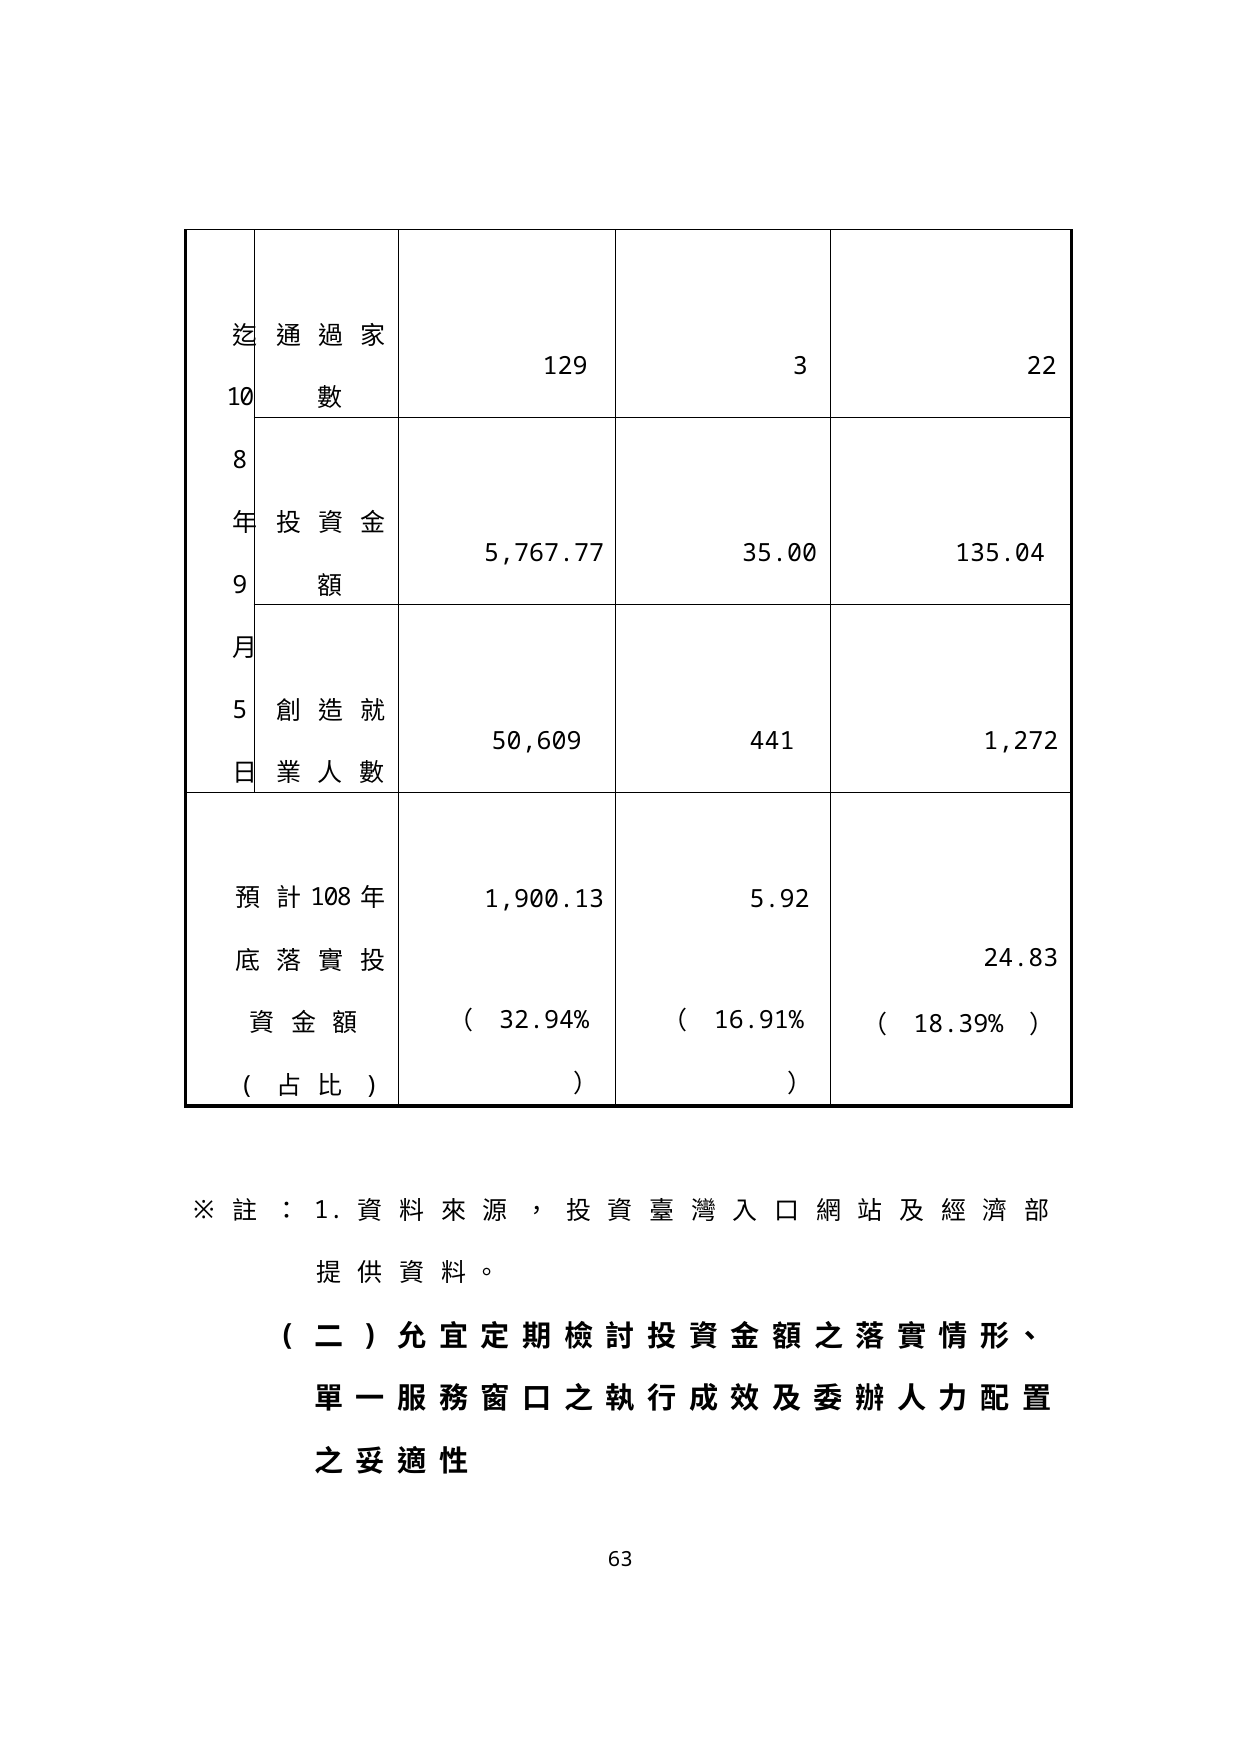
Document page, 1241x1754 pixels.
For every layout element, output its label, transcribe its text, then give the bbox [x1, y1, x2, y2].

table_cell 22 [831, 230, 1070, 417]
table_cell 創造就業人數 [255, 605, 398, 792]
table_cell 預計108年底落實投資金額(占比) [187, 793, 398, 1104]
table_cell 投資金額 [255, 418, 398, 604]
table_cell 迄108年9月5日 [187, 230, 254, 792]
table_cell 1,272 [831, 605, 1070, 792]
table_cell 5,767.77 [399, 418, 615, 604]
table_cell 35.00 [616, 418, 830, 604]
text ※註：1.資料來源，投資臺灣入口網站及經濟部提供資料。 [183, 1167, 1058, 1292]
table_cell 50,609 [399, 605, 615, 792]
table_cell 1,900.13 （32.94%） [399, 793, 615, 1104]
table_cell 129 [399, 230, 615, 417]
table_cell 通過家數 [255, 230, 398, 417]
table_cell 24.83 （18.39%） [831, 793, 1070, 1104]
table_cell 3 [616, 230, 830, 417]
table_cell 441 [616, 605, 830, 792]
text (二)允宜定期檢討投資金額之落實情形、單一服務窗口之執行成效及委辦人力配置之妥適性 [242, 1292, 1058, 1479]
table_cell 135.04 [831, 418, 1070, 604]
table_cell 5.92 （16.91%） [616, 793, 830, 1104]
